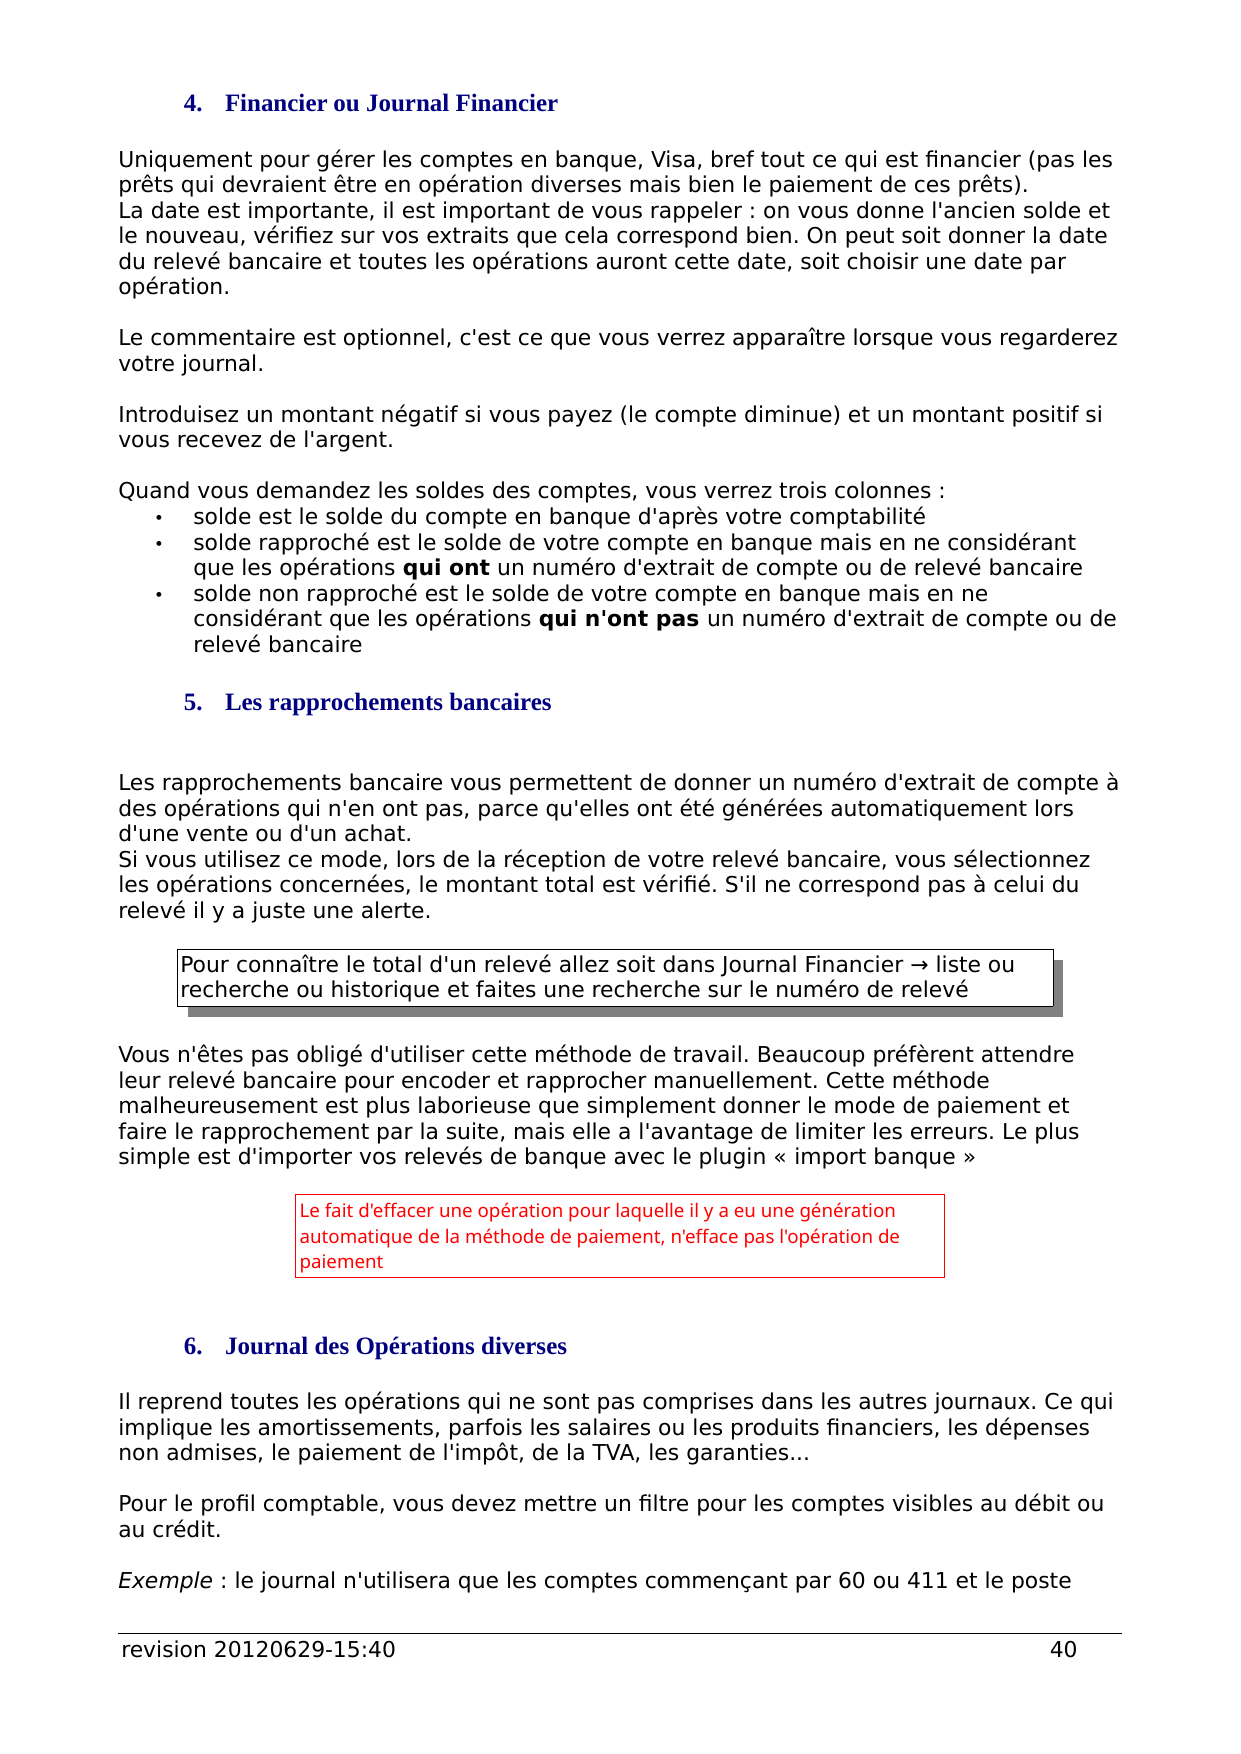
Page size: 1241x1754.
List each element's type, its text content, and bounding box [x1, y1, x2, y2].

subtitle Financier ou Journal Financier [177, 88, 1122, 117]
text Pour le profil comptable, vous devez mettre un filtre pour les comptes visibles au débit ou au crédit. [118, 1491, 1122, 1542]
text Uniquement pour gérer les comptes en banque, Visa, bref tout ce qui est financier (pas les prêts qui devraient être en opération diverses mais bien le paiement de ces prêts). [118, 147, 1122, 198]
text Quand vous demandez les soldes des comptes, vous verrez trois colonnes : [118, 478, 1122, 504]
list solde non rapproché est le solde de votre compte en banque mais en ne considérant que les opérations qui n'ont pas un numéro d'extrait de compte ou de relevé bancaire [156, 581, 1122, 657]
text Exemple : le journal n'utilisera que les comptes commençant par 60 ou 411 et le poste [118, 1568, 1122, 1593]
text Il reprend toutes les opérations qui ne sont pas comprises dans les autres journaux. Ce qui implique les amortissements, parfois les salaires ou les produits financiers, les dépenses non admises, le paiement de l'impôt, de la TVA, les garanties... [118, 1389, 1122, 1466]
text Le commentaire est optionnel, c'est ce que vous verrez apparaître lorsque vous regarderez votre journal. [118, 325, 1122, 376]
subtitle Les rapprochements bancaires [177, 687, 1122, 715]
text Vous n'êtes pas obligé d'utiliser cette méthode de travail. Beaucoup préfèrent attendre leur relevé bancaire pour encoder et rapprocher manuellement. Cette méthode malheureusement est plus laborieuse que simplement donner le mode de paiement et faire le rapprochement par la suite, mais elle a l'avantage de limiter les erreurs. Le plus simple est d'importer vos relevés de banque avec le plugin « import banque » [118, 1042, 1122, 1170]
text Si vous utilisez ce mode, lors de la réception de votre relevé bancaire, vous sélectionnez les opérations concernées, le montant total est vérifié. S'il ne correspond pas à celui du relevé il y a juste une alerte. [118, 847, 1122, 923]
text La date est importante, il est important de vous rappeler : on vous donne l'ancien solde et le nouveau, vérifiez sur vos extraits que cela correspond bien. On peut soit donner la date du relevé bancaire et toutes les opérations auront cette date, soit choisir une date par opération. [118, 198, 1122, 300]
list solde rapproché est le solde de votre compte en banque mais en ne considérant que les opérations qui ont un numéro d'extrait de compte ou de relevé bancaire [156, 529, 1122, 581]
subtitle Journal des Opérations diverses [177, 1331, 1122, 1360]
text Pour connaître le total d'un relevé allez soit dans Journal Financier → liste ou recherche ou historique et faites une recherche sur le numéro de relevé [178, 950, 1052, 1006]
text Le fait d'effacer une opération pour laquelle il y a eu une génération automatique de la méthode de paiement, n'efface pas l'opération de paiement [296, 1195, 944, 1277]
text Introduisez un montant négatif si vous payez (le compte diminue) et un montant positif si vous recevez de l'argent. [118, 402, 1122, 453]
text Les rapprochements bancaire vous permettent de donner un numéro d'extrait de compte à des opérations qui n'en ont pas, parce qu'elles ont été générées automatiquement lors d'une vente ou d'un achat. [118, 770, 1122, 847]
list solde est le solde du compte en banque d'après votre comptabilité [156, 504, 1122, 529]
